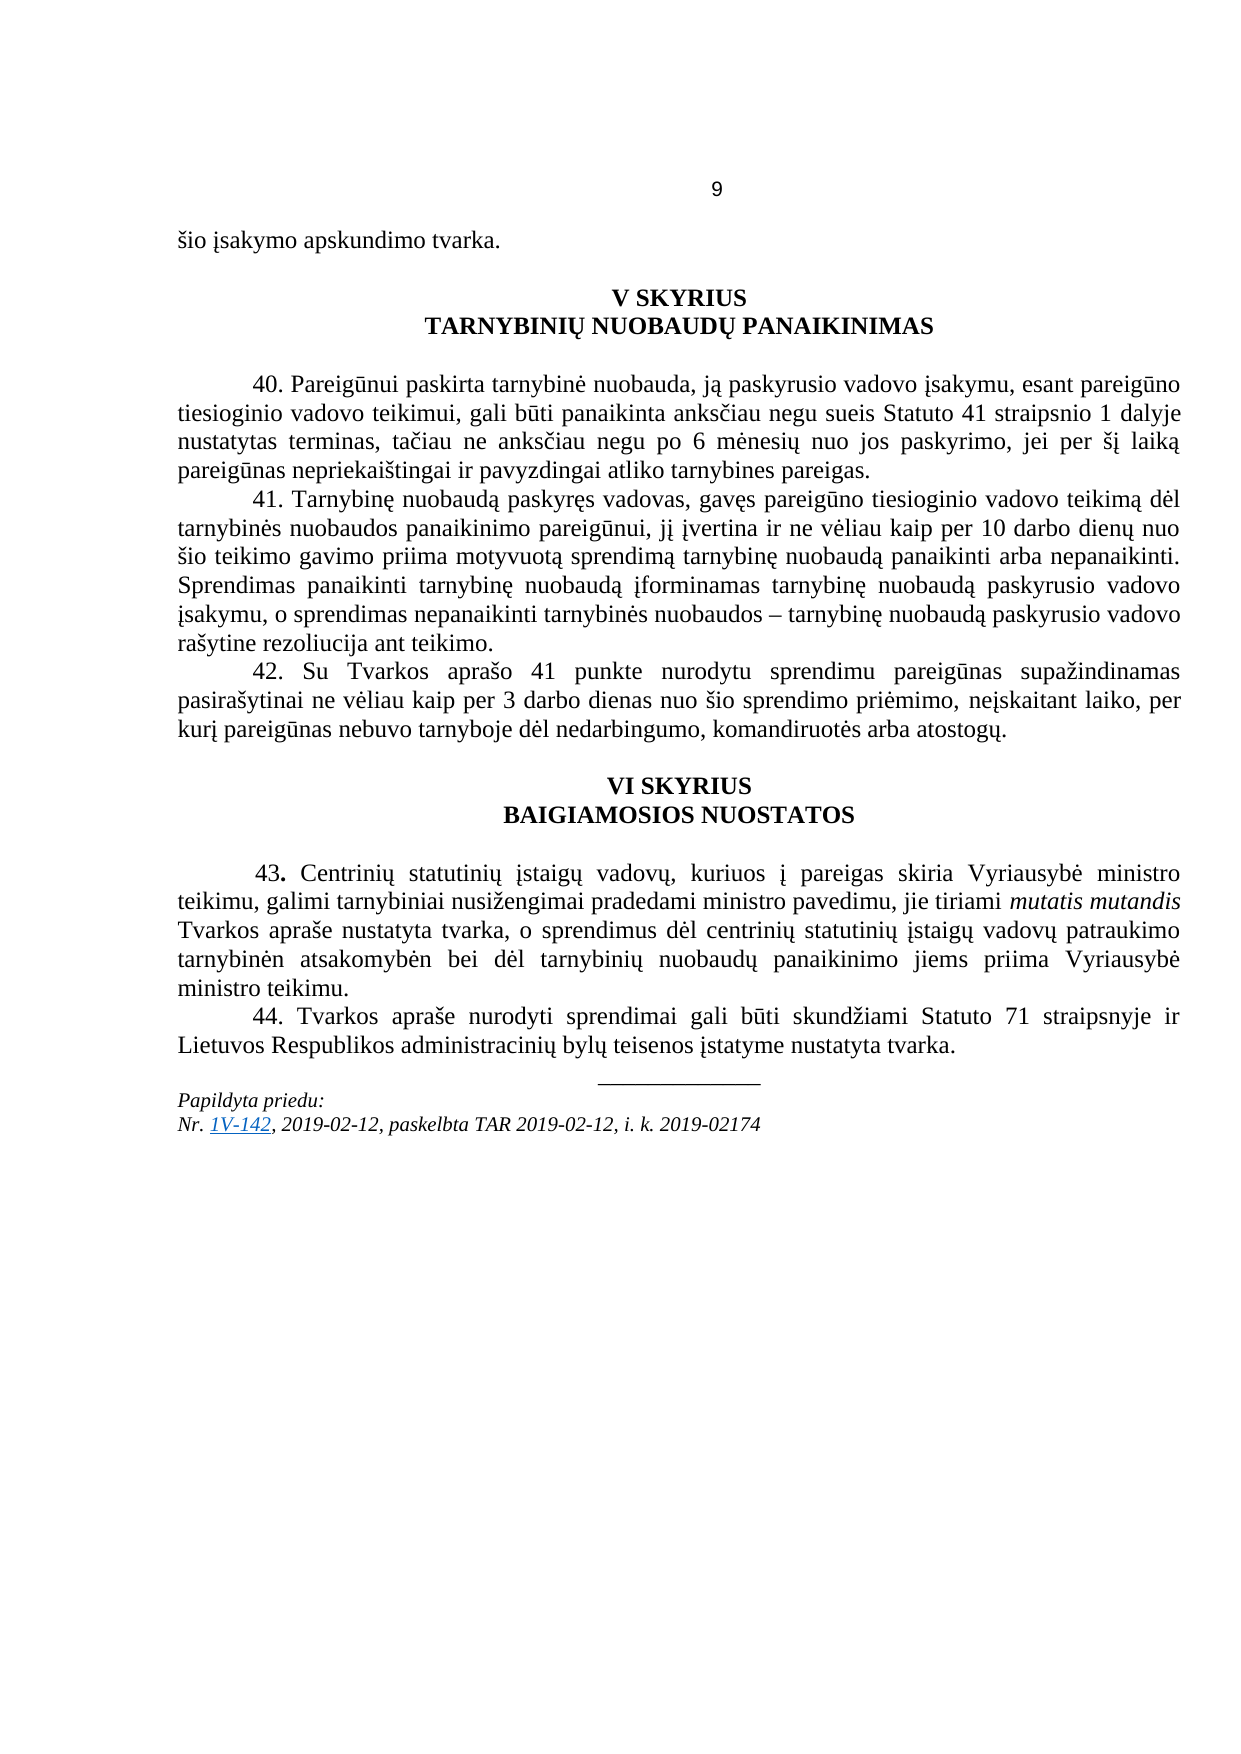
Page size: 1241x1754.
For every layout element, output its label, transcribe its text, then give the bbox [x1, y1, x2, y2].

text 40. Pareigūnui paskirta tarnybinė nuobauda, ją paskyrusio vadovo įsakymu, esant pareigūno tiesioginio vadovo teikimui, gali būti panaikinta anksčiau negu sueis Statuto 41 straipsnio 1 dalyje nustatytas terminas, tačiau ne anksčiau negu po 6 mėnesių nuo jos paskyrimo, jei per šį laiką pareigūnas nepriekaištingai ir pavyzdingai atliko tarnybines pareigas. [177, 369, 1181, 484]
text 44. Tvarkos apraše nurodyti sprendimai gali būti skundžiami Statuto 71 straipsnyje ir Lietuvos Respublikos administracinių bylų teisenos įstatyme nustatyta tvarka. [177, 1001, 1181, 1059]
text _____________ [177, 1059, 1181, 1088]
text V SKYRIUS [177, 283, 1181, 311]
text BAIGIAMOSIOS NUOSTATOS [177, 800, 1181, 829]
text Nr. 1V-142, 2019-02-12, paskelbta TAR 2019-02-12, i. k. 2019-02174 [177, 1112, 1181, 1136]
text 42. Su Tvarkos aprašo 41 punkte nurodytu sprendimu pareigūnas supažindinamas pasirašytinai ne vėliau kaip per 3 darbo dienas nuo šio sprendimo priėmimo, neįskaitant laiko, per kurį pareigūnas nebuvo tarnyboje dėl nedarbingumo, komandiruotės arba atostogų. [177, 656, 1181, 743]
text 43. Centrinių statutinių įstaigų vadovų, kuriuos į pareigas skiria Vyriausybė ministro teikimu, galimi tarnybiniai nusižengimai pradedami ministro pavedimu, jie tiriami mutatis mutandis Tvarkos apraše nustatyta tvarka, o sprendimus dėl centrinių statutinių įstaigų vadovų patraukimo tarnybinėn atsakomybėn bei dėl tarnybinių nuobaudų panaikinimo jiems priima Vyriausybė ministro teikimu. [177, 858, 1181, 1001]
text Papildyta priedu: [177, 1088, 1181, 1112]
text 41. Tarnybinę nuobaudą paskyręs vadovas, gavęs pareigūno tiesioginio vadovo teikimą dėl tarnybinės nuobaudos panaikinimo pareigūnui, jį įvertina ir ne vėliau kaip per 10 darbo dienų nuo šio teikimo gavimo priima motyvuotą sprendimą tarnybinę nuobaudą panaikinti arba nepanaikinti. Sprendimas panaikinti tarnybinę nuobaudą įforminamas tarnybinę nuobaudą paskyrusio vadovo įsakymu, o sprendimas nepanaikinti tarnybinės nuobaudos – tarnybinę nuobaudą paskyrusio vadovo rašytine rezoliucija ant teikimo. [177, 484, 1181, 656]
text TARNYBINIŲ NUOBAUDŲ PANAIKINIMAS [177, 311, 1181, 340]
text VI SKYRIUS [177, 771, 1181, 800]
text šio įsakymo apskundimo tvarka. [177, 225, 1181, 254]
